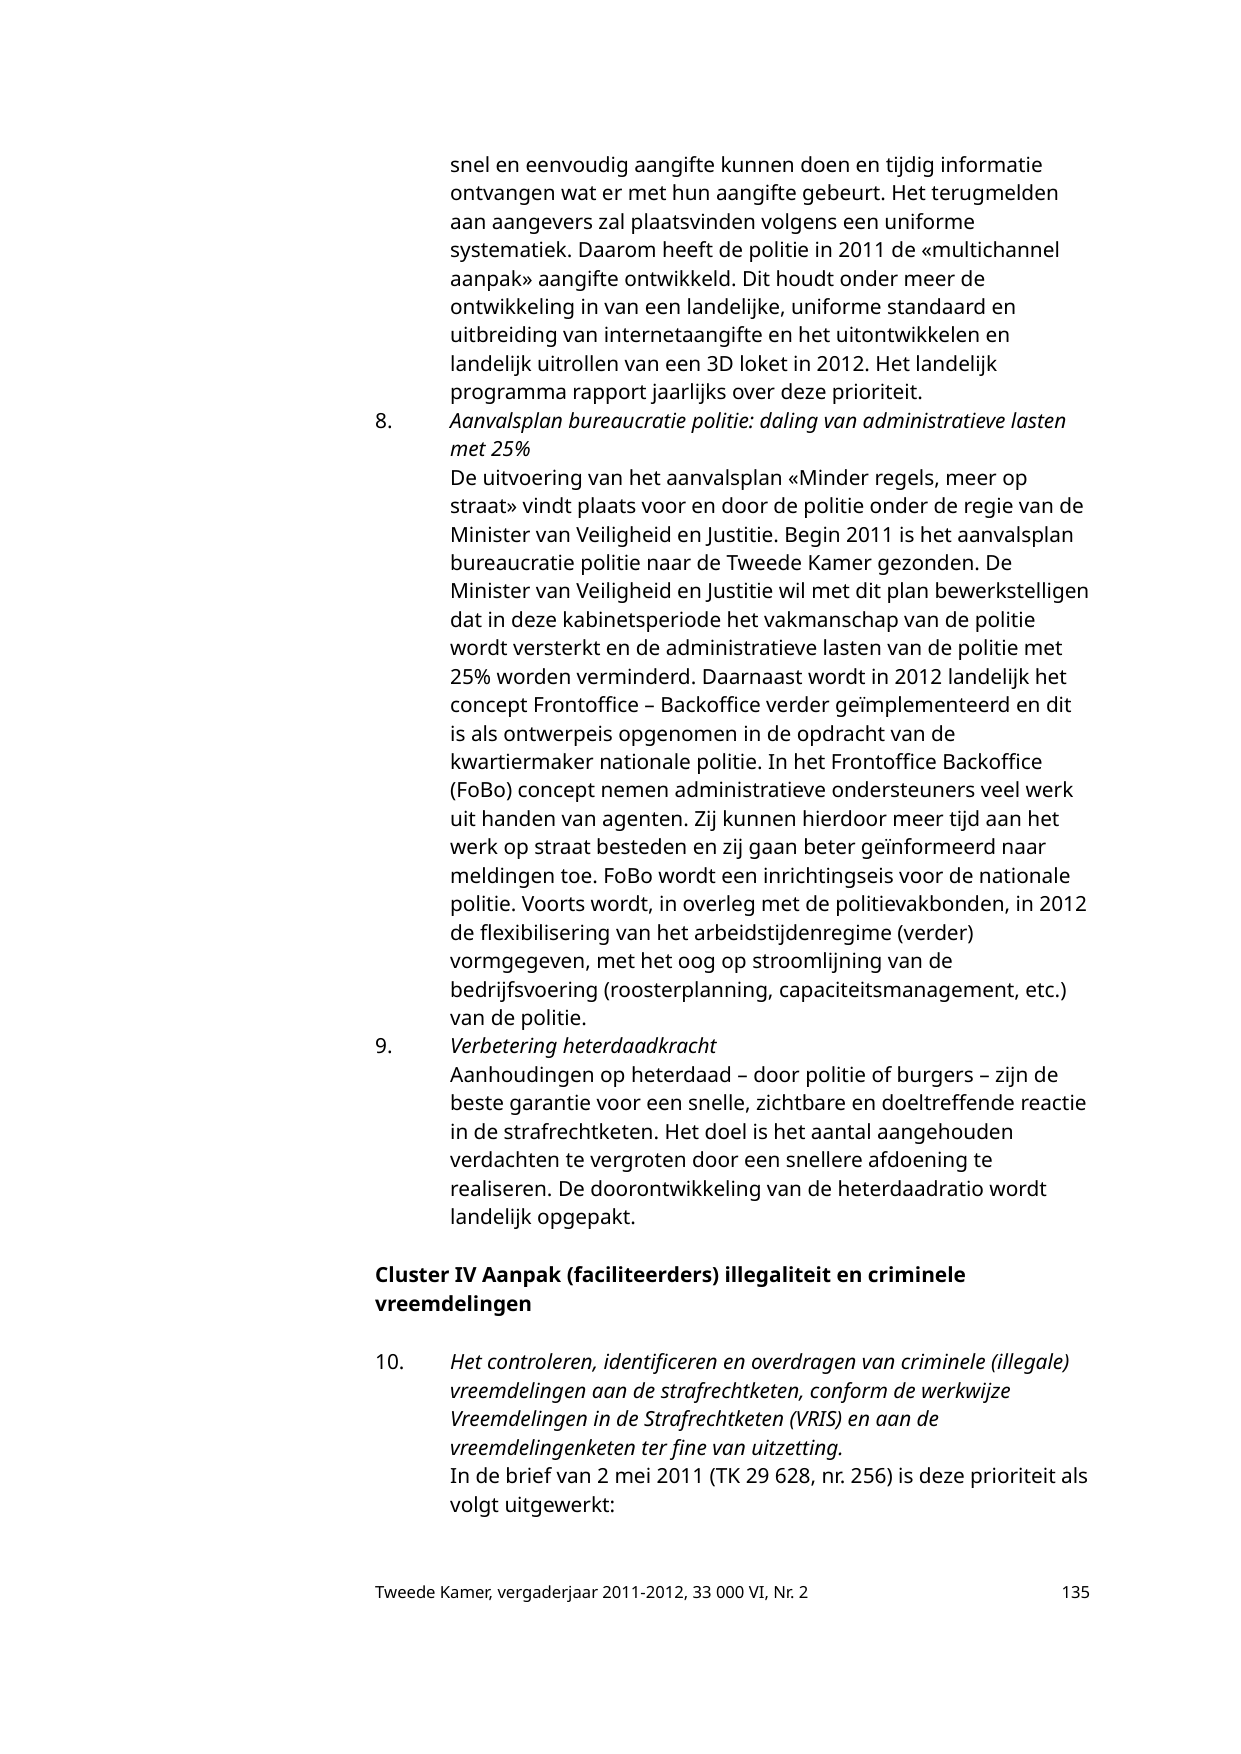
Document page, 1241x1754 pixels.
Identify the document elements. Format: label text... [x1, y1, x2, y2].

text Cluster IV Aanpak (faciliteerders) illegaliteit en criminele vreemdelingen [375, 1261, 1090, 1317]
list Aanvalsplan bureaucratie politie: daling van administratieve lasten met 25% [375, 406, 1090, 463]
list De uitvoering van het aanvalsplan «Minder regels, meer op straat» vindt plaats voor en door de politie onder de regie van de Minister van Veiligheid en Justitie. Begin 2011 is het aanvalsplan bureaucratie politie naar de Tweede Kamer gezonden. De Minister van Veiligheid en Justitie wil met dit plan bewerkstelligen dat in deze kabinetsperiode het vakmanschap van de politie wordt versterkt en de administratieve lasten van de politie met 25% worden verminderd. Daarnaast wordt in 2012 landelijk het concept Frontoffice – Backoffice verder geïmplementeerd en dit is als ontwerpeis opgenomen in de opdracht van de kwartiermaker nationale politie. In het Frontoffice Backoffice (FoBo) concept nemen administratieve ondersteuners veel werk uit handen van agenten. Zij kunnen hierdoor meer tijd aan het werk op straat besteden en zij gaan beter geïnformeerd naar meldingen toe. FoBo wordt een inrichtingseis voor de nationale politie. Voorts wordt, in overleg met de politievakbonden, in 2012 de flexibilisering van het arbeidstijdenregime (verder) vormgegeven, met het oog op stroomlijning van de bedrijfsvoering (roosterplanning, capaciteitsmanagement, etc.) van de politie. [375, 463, 1090, 1032]
list Verbetering heterdaadkracht [375, 1032, 1090, 1060]
list Het controleren, identificeren en overdragen van criminele (illegale) vreemdelingen aan de strafrechtketen, conform de werkwijze Vreemdelingen in de Strafrechtketen (VRIS) en aan de vreemdelingenketen ter fine van uitzetting. [375, 1347, 1090, 1461]
list snel en eenvoudig aangifte kunnen doen en tijdig informatie ontvangen wat er met hun aangifte gebeurt. Het terugmelden aan aangevers zal plaatsvinden volgens een uniforme systematiek. Daarom heeft de politie in 2011 de «multichannel aanpak» aangifte ontwikkeld. Dit houdt onder meer de ontwikkeling in van een landelijke, uniforme standaard en uitbreiding van internetaangifte en het uitontwikkelen en landelijk uitrollen van een 3D loket in 2012. Het landelijk programma rapport jaarlijks over deze prioriteit. [375, 150, 1090, 406]
list In de brief van 2 mei 2011 (TK 29 628, nr. 256) is deze prioriteit als volgt uitgewerkt: [375, 1461, 1090, 1518]
list Aanhoudingen op heterdaad – door politie of burgers – zijn de beste garantie voor een snelle, zichtbare en doeltreffende reactie in de strafrechtketen. Het doel is het aantal aangehouden verdachten te vergroten door een snellere afdoening te realiseren. De doorontwikkeling van de heterdaadratio wordt landelijk opgepakt. [375, 1060, 1090, 1231]
